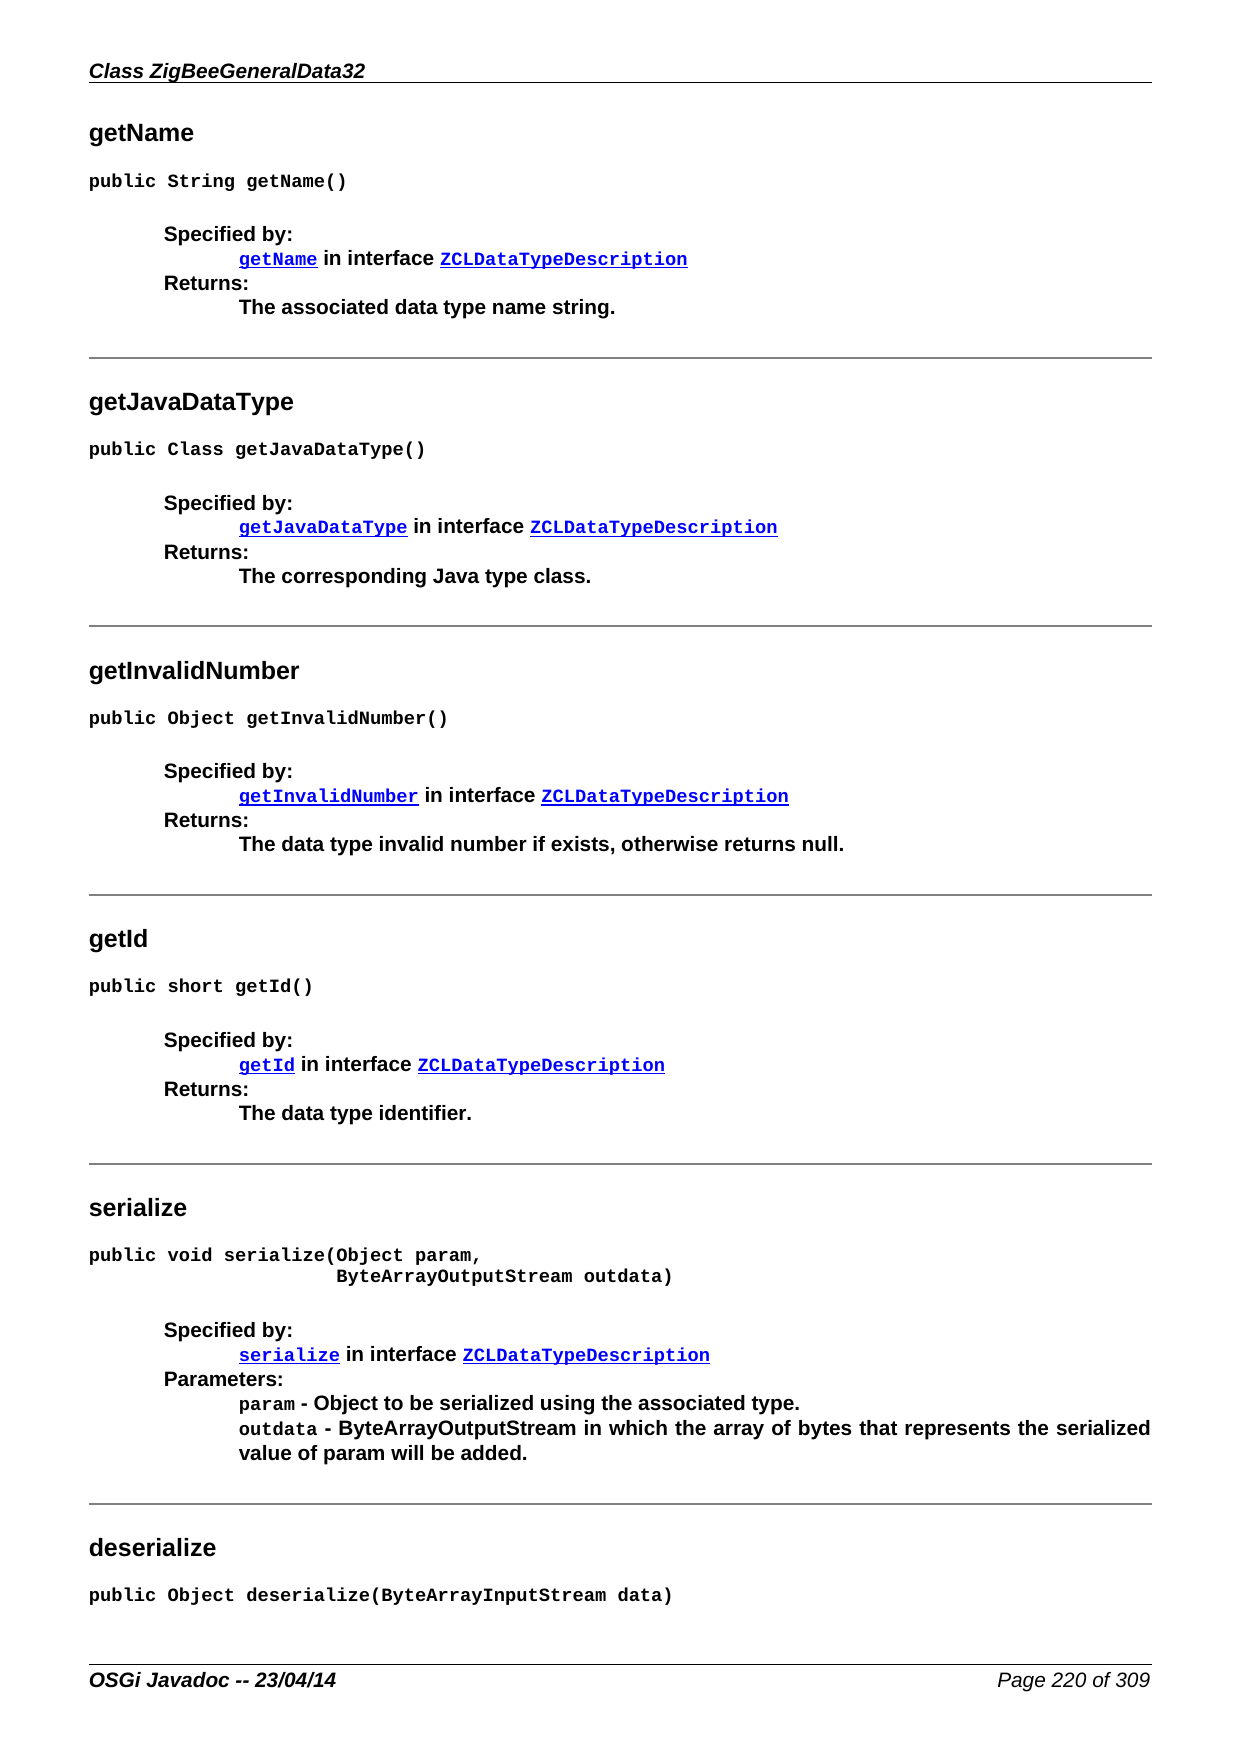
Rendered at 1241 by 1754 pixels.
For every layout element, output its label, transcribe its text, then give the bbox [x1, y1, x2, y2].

text Returns: [163, 271, 1152, 295]
subtitle getInvalidNumber [88, 656, 1152, 684]
text The data type identifier. [238, 1101, 1152, 1125]
subtitle getJavaDataType [88, 387, 1152, 416]
text Returns: [163, 539, 1152, 563]
text public Class getJavaDataType() [88, 440, 1152, 461]
text Returns: [163, 808, 1152, 832]
text getName in interface ZCLDataTypeDescription [238, 246, 1152, 271]
text Specified by: [163, 490, 1152, 514]
text public short getId() [88, 977, 1152, 998]
text outdata - ByteArrayOutputStream in which the array of bytes that represents the serialized value of param will be added. [238, 1416, 1152, 1465]
text public Object getInvalidNumber() [88, 709, 1152, 730]
text serialize in interface ZCLDataTypeDescription [238, 1342, 1152, 1367]
text Specified by: [163, 222, 1152, 246]
text getInvalidNumber in interface ZCLDataTypeDescription [238, 783, 1152, 808]
text Specified by: [163, 759, 1152, 783]
text Specified by: [163, 1318, 1152, 1342]
subtitle serialize [88, 1193, 1152, 1222]
text public Object deserialize(ByteArrayInputStream data) [88, 1586, 1152, 1607]
text Parameters: [163, 1367, 1152, 1391]
text public String getName() [88, 171, 1152, 193]
subtitle deserialize [88, 1533, 1152, 1562]
text The corresponding Java type class. [238, 563, 1152, 587]
text The data type invalid number if exists, otherwise returns null. [238, 832, 1152, 856]
text getId in interface ZCLDataTypeDescription [238, 1052, 1152, 1077]
text The associated data type name string. [238, 295, 1152, 319]
subtitle getName [88, 118, 1152, 147]
subtitle getId [88, 924, 1152, 953]
text Returns: [163, 1077, 1152, 1101]
text param - Object to be serialized using the associated type. [238, 1391, 1152, 1416]
text getJavaDataType in interface ZCLDataTypeDescription [238, 514, 1152, 539]
text Specified by: [163, 1028, 1152, 1052]
text public void serialize(Object param, ByteArrayOutputStream outdata) [88, 1246, 1152, 1288]
